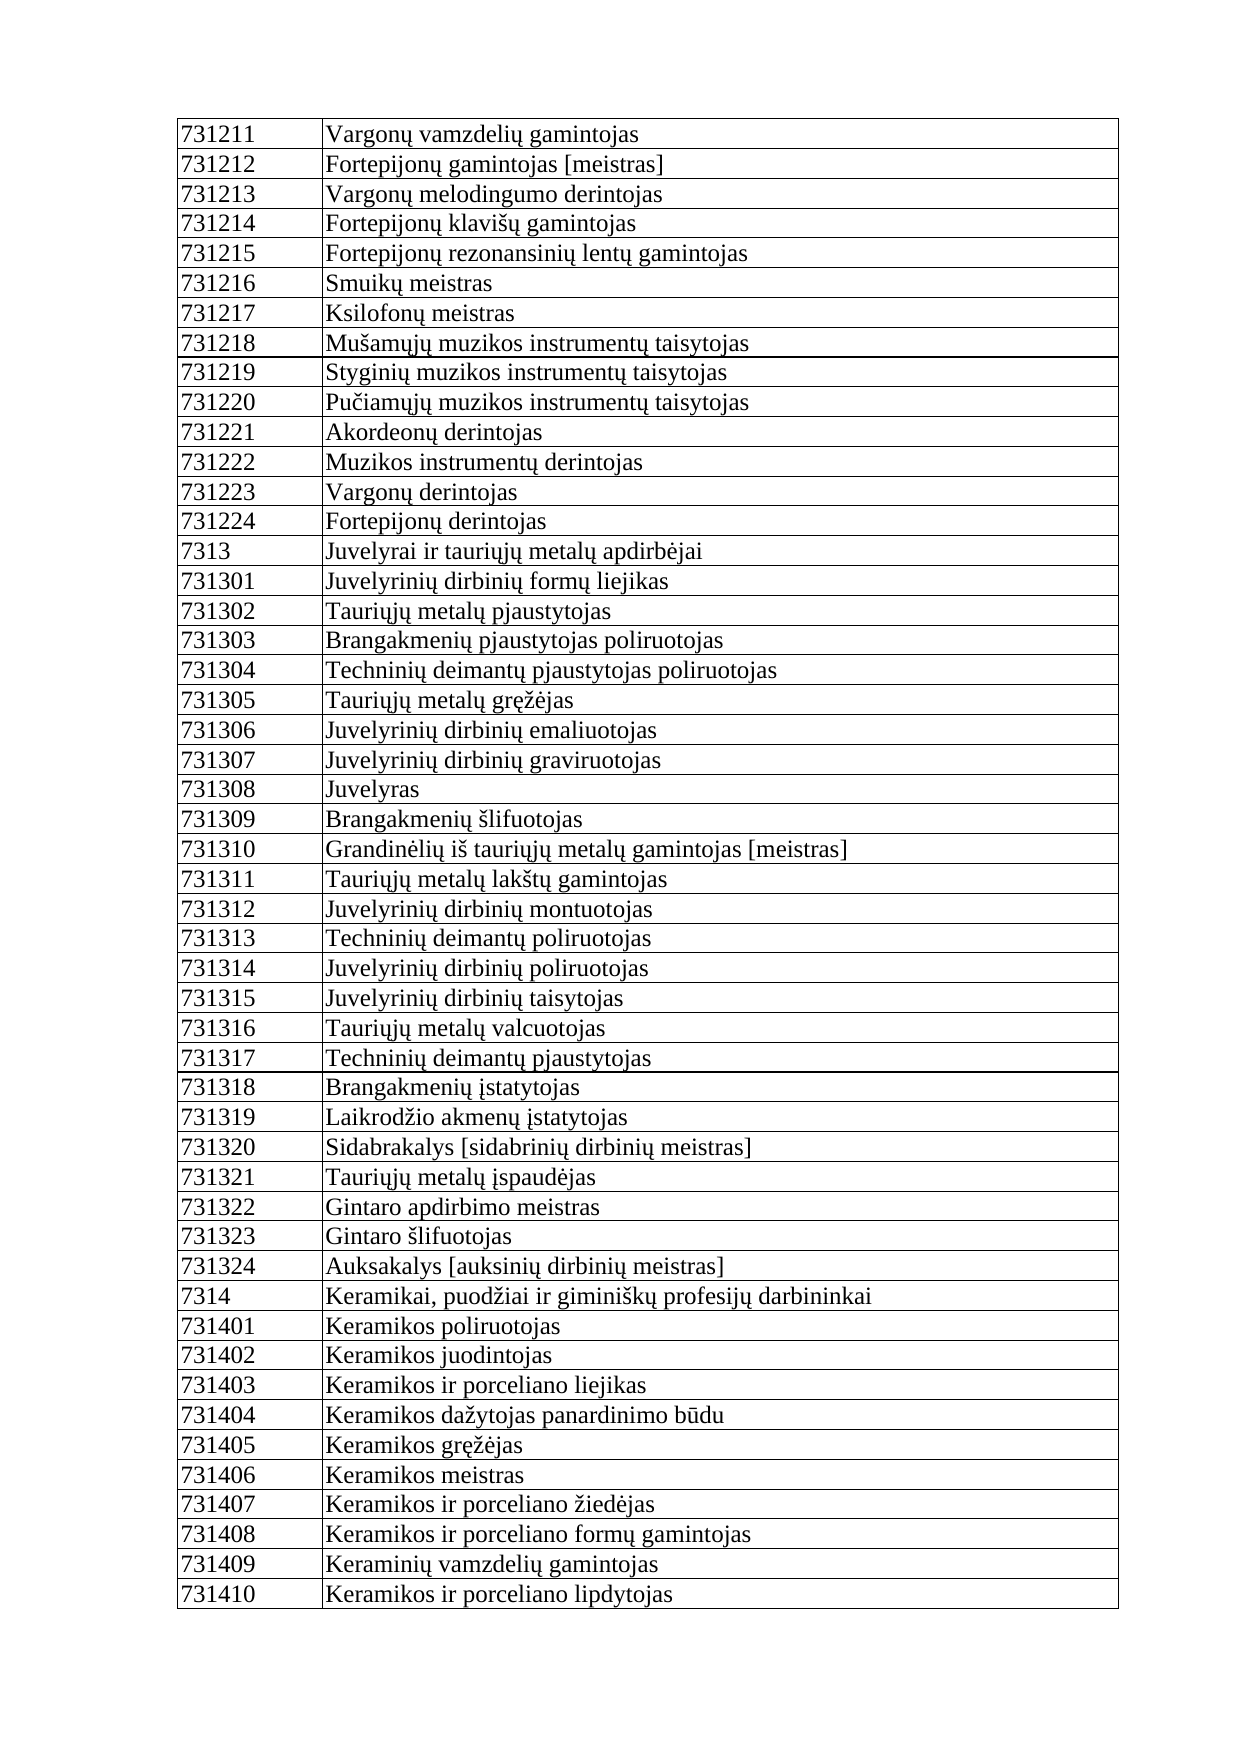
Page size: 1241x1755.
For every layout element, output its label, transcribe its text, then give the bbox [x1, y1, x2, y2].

table_cell Tauriųjų metalų gręžėjas [323, 685, 1118, 714]
table_cell Keramikos meistras [323, 1460, 1118, 1488]
table_cell 7314 [178, 1281, 322, 1310]
table_cell Keramikos gręžėjas [323, 1430, 1118, 1459]
table_cell 731317 [178, 1043, 322, 1071]
table_cell Keramikos poliruotojas [323, 1311, 1118, 1339]
table_cell Juvelyras [323, 775, 1118, 803]
table_cell Techninių deimantų pjaustytojas [323, 1043, 1118, 1071]
table_cell Keramikos dažytojas panardinimo būdu [323, 1400, 1118, 1429]
table_cell Techninių deimantų poliruotojas [323, 924, 1118, 952]
table_cell 731217 [178, 298, 322, 327]
table_cell Keraminių vamzdelių gamintojas [323, 1549, 1118, 1578]
table_cell 731307 [178, 745, 322, 773]
table_cell 731403 [178, 1370, 322, 1399]
table_cell Fortepijonų gamintojas [meistras] [323, 149, 1118, 178]
table_cell 731214 [178, 209, 322, 237]
table_cell Brangakmenių šlifuotojas [323, 804, 1118, 833]
table_cell Gintaro šlifuotojas [323, 1221, 1118, 1250]
table_cell 731401 [178, 1311, 322, 1339]
table_cell Keramikos juodintojas [323, 1341, 1118, 1369]
table_cell Brangakmenių pjaustytojas poliruotojas [323, 626, 1118, 654]
table_cell Juvelyrinių dirbinių emaliuotojas [323, 715, 1118, 744]
table_cell 731211 [178, 119, 322, 148]
table_cell Keramikos ir porceliano liejikas [323, 1370, 1118, 1399]
table_cell 731301 [178, 566, 322, 595]
table_cell Tauriųjų metalų valcuotojas [323, 1013, 1118, 1042]
table_cell 731314 [178, 953, 322, 982]
table_cell 731322 [178, 1192, 322, 1220]
table_cell 731407 [178, 1490, 322, 1518]
table_cell 731315 [178, 983, 322, 1012]
table_cell Techninių deimantų pjaustytojas poliruotojas [323, 655, 1118, 684]
table_cell 731405 [178, 1430, 322, 1459]
table_cell Juvelyrai ir tauriųjų metalų apdirbėjai [323, 536, 1118, 565]
table_cell Smuikų meistras [323, 268, 1118, 297]
table_cell 731311 [178, 864, 322, 893]
table_cell 731316 [178, 1013, 322, 1042]
table_cell Keramikos ir porceliano formų gamintojas [323, 1519, 1118, 1548]
table_cell 731219 [178, 358, 322, 386]
table_cell 731303 [178, 626, 322, 654]
table_cell 731320 [178, 1132, 322, 1161]
table_cell Pučiamųjų muzikos instrumentų taisytojas [323, 387, 1118, 416]
table_cell Tauriųjų metalų lakštų gamintojas [323, 864, 1118, 893]
table_cell Vargonų derintojas [323, 477, 1118, 505]
table_cell Keramikai, puodžiai ir giminiškų profesijų darbininkai [323, 1281, 1118, 1310]
table_cell 731410 [178, 1579, 322, 1608]
table_cell Juvelyrinių dirbinių montuotojas [323, 894, 1118, 922]
table_cell Fortepijonų klavišų gamintojas [323, 209, 1118, 237]
table_cell 731313 [178, 924, 322, 952]
table_cell 731305 [178, 685, 322, 714]
table_cell 731215 [178, 238, 322, 267]
table_cell Fortepijonų derintojas [323, 506, 1118, 535]
table_cell Gintaro apdirbimo meistras [323, 1192, 1118, 1220]
table_cell Tauriųjų metalų pjaustytojas [323, 596, 1118, 624]
table_cell 7313 [178, 536, 322, 565]
table_cell Auksakalys [auksinių dirbinių meistras] [323, 1251, 1118, 1280]
table_cell Tauriųjų metalų įspaudėjas [323, 1162, 1118, 1191]
table_cell 731323 [178, 1221, 322, 1250]
table_cell 731221 [178, 417, 322, 446]
table_cell 731308 [178, 775, 322, 803]
table_cell 731408 [178, 1519, 322, 1548]
table_cell Muzikos instrumentų derintojas [323, 447, 1118, 476]
table_cell Ksilofonų meistras [323, 298, 1118, 327]
table_cell 731218 [178, 328, 322, 356]
table_cell Vargonų vamzdelių gamintojas [323, 119, 1118, 148]
table_cell 731213 [178, 179, 322, 207]
table_cell 731220 [178, 387, 322, 416]
table_cell Laikrodžio akmenų įstatytojas [323, 1102, 1118, 1131]
table_cell Juvelyrinių dirbinių formų liejikas [323, 566, 1118, 595]
table_cell Keramikos ir porceliano žiedėjas [323, 1490, 1118, 1518]
table_cell Sidabrakalys [sidabrinių dirbinių meistras] [323, 1132, 1118, 1161]
table_cell Mušamųjų muzikos instrumentų taisytojas [323, 328, 1118, 356]
table_cell Styginių muzikos instrumentų taisytojas [323, 358, 1118, 386]
table_cell 731223 [178, 477, 322, 505]
table_cell 731409 [178, 1549, 322, 1578]
table_cell 731309 [178, 804, 322, 833]
table_cell 731310 [178, 834, 322, 863]
table_cell 731318 [178, 1073, 322, 1101]
table_cell Akordeonų derintojas [323, 417, 1118, 446]
table_cell Fortepijonų rezonansinių lentų gamintojas [323, 238, 1118, 267]
table_cell 731321 [178, 1162, 322, 1191]
table_cell 731216 [178, 268, 322, 297]
table_cell 731302 [178, 596, 322, 624]
table_cell Juvelyrinių dirbinių taisytojas [323, 983, 1118, 1012]
table_cell 731404 [178, 1400, 322, 1429]
table_cell Grandinėlių iš tauriųjų metalų gamintojas [meistras] [323, 834, 1118, 863]
table_cell Brangakmenių įstatytojas [323, 1073, 1118, 1101]
table_cell Juvelyrinių dirbinių graviruotojas [323, 745, 1118, 773]
table_cell 731306 [178, 715, 322, 744]
table_cell 731324 [178, 1251, 322, 1280]
table_cell 731304 [178, 655, 322, 684]
table_cell 731224 [178, 506, 322, 535]
table_cell Vargonų melodingumo derintojas [323, 179, 1118, 207]
table_cell 731212 [178, 149, 322, 178]
table_cell 731312 [178, 894, 322, 922]
table_cell 731222 [178, 447, 322, 476]
table_cell Juvelyrinių dirbinių poliruotojas [323, 953, 1118, 982]
table_cell 731319 [178, 1102, 322, 1131]
table_cell Keramikos ir porceliano lipdytojas [323, 1579, 1118, 1608]
table_cell 731406 [178, 1460, 322, 1488]
table_cell 731402 [178, 1341, 322, 1369]
